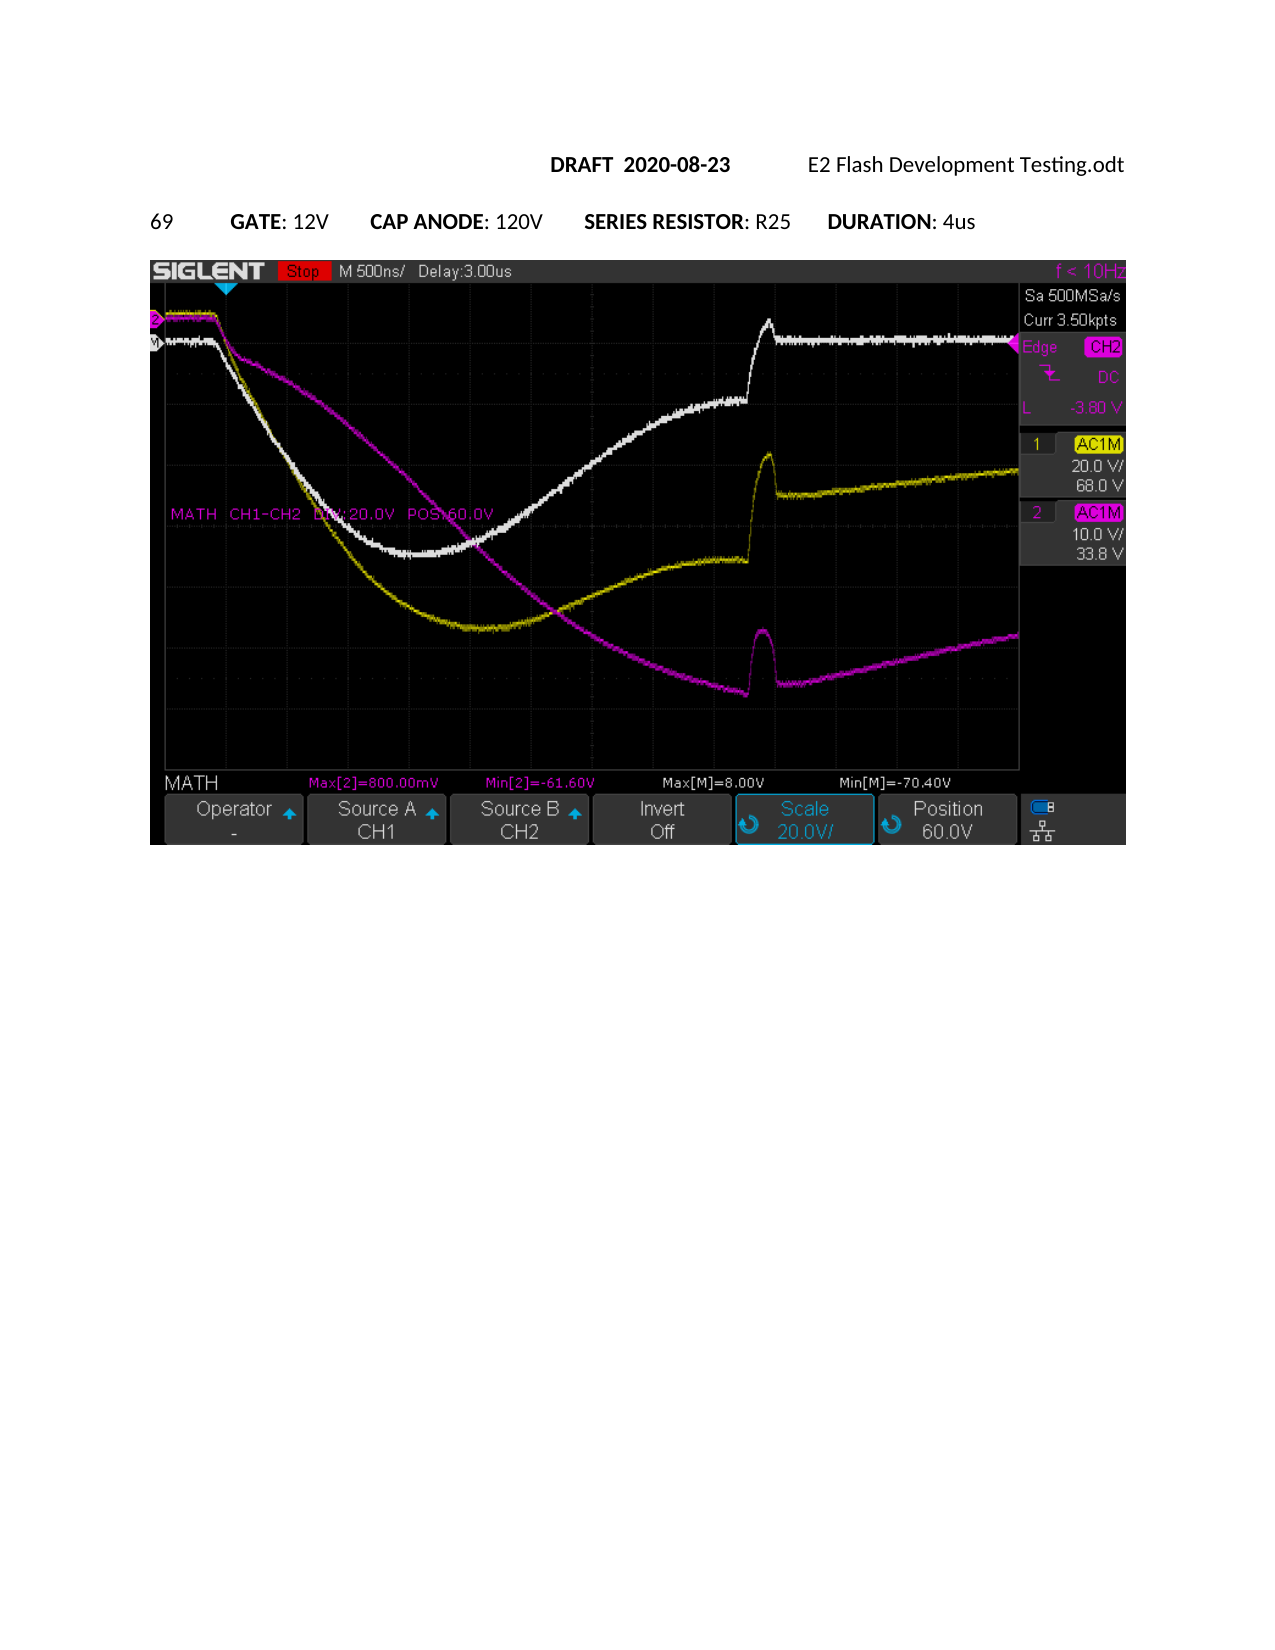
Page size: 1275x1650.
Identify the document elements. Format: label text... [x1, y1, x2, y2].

picture [150, 260, 1126, 845]
picture [737, 796, 873, 843]
text 69 GATE: 12V CAP ANODE: 120V SERIES RESISTOR: R25 DURATION: 4us [150, 207, 1125, 236]
